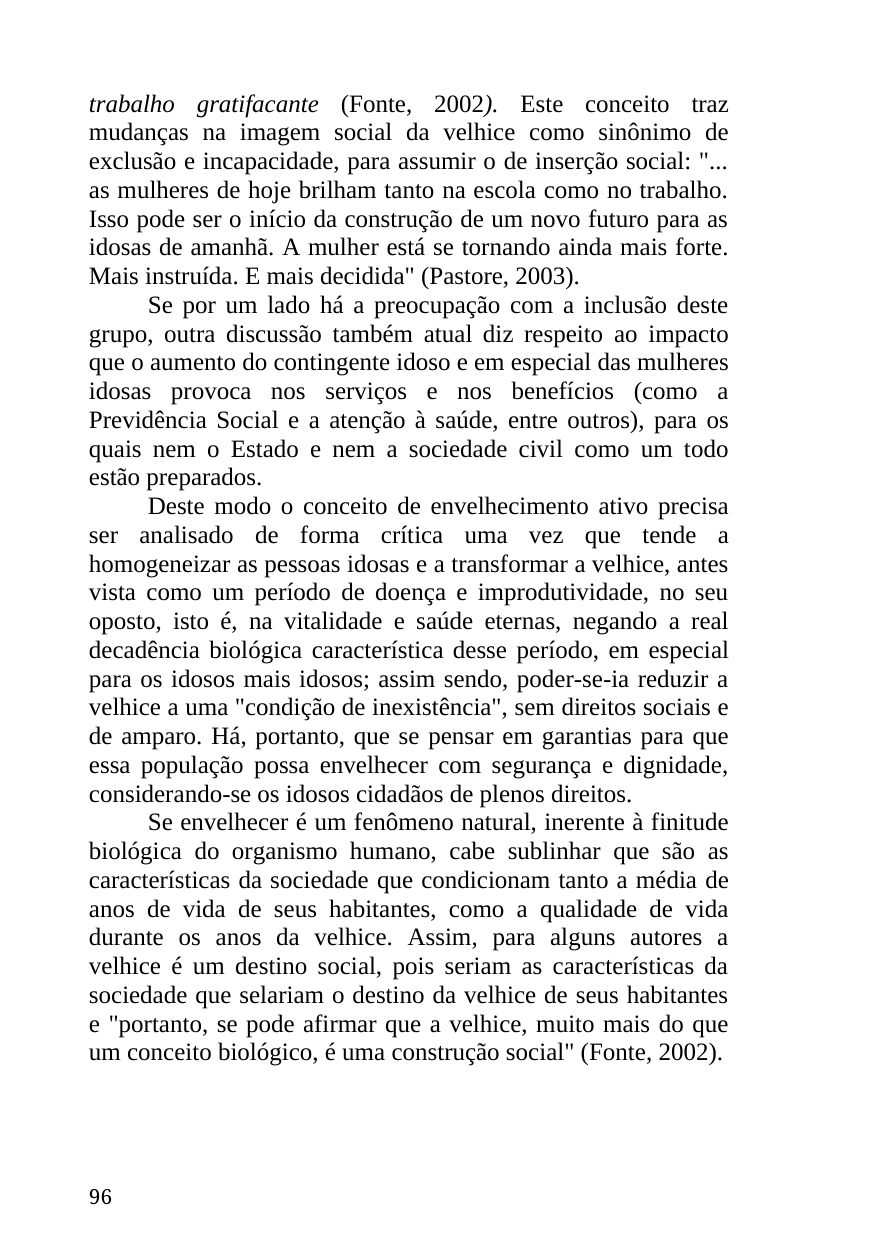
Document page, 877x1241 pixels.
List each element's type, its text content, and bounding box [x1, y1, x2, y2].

text Se por um lado há a preocupação com a inclusão deste grupo, outra discussão também atual diz respeito ao impacto que o aumento do contingente idoso e em especial das mulheres idosas provoca nos serviços e nos benefícios (como a Previdência Social e a atenção à saúde, entre outros), para os quais nem o Estado e nem a sociedade civil como um todo estão preparados. [89, 290, 729, 491]
text trabalho gratifacante (Fonte, 2002). Este conceito traz mudanças na imagem social da velhice como sinônimo de exclusão e incapacidade, para assumir o de inserção social: "... as mulheres de hoje brilham tanto na escola como no trabalho. Isso pode ser o início da construção de um novo futuro para as idosas de amanhã. A mulher está se tornando ainda mais forte. Mais instruída. E mais decidida" (Pastore, 2003). [89, 89, 729, 290]
text Se envelhecer é um fenômeno natural, inerente à finitude biológica do organismo humano, cabe sublinhar que são as características da sociedade que condicionam tanto a média de anos de vida de seus habitantes, como a qualidade de vida durante os anos da velhice. Assim, para alguns autores a velhice é um destino social, pois seriam as características da sociedade que selariam o destino da velhice de seus habitantes e "portanto, se pode afirmar que a velhice, muito mais do que um conceito biológico, é uma construção social" (Fonte, 2002). [89, 807, 729, 1066]
text Deste modo o conceito de envelhecimento ativo precisa ser analisado de forma crítica uma vez que tende a homogeneizar as pessoas idosas e a transformar a velhice, antes vista como um período de doença e improdutividade, no seu oposto, isto é, na vitalidade e saúde eternas, negando a real decadência biológica característica desse período, em especial para os idosos mais idosos; assim sendo, poder-se-ia reduzir a velhice a uma "condição de inexistência", sem direitos sociais e de amparo. Há, portanto, que se pensar em garantias para que essa população possa envelhecer com segurança e dignidade, considerando-se os idosos cidadãos de plenos direitos. [89, 491, 729, 807]
